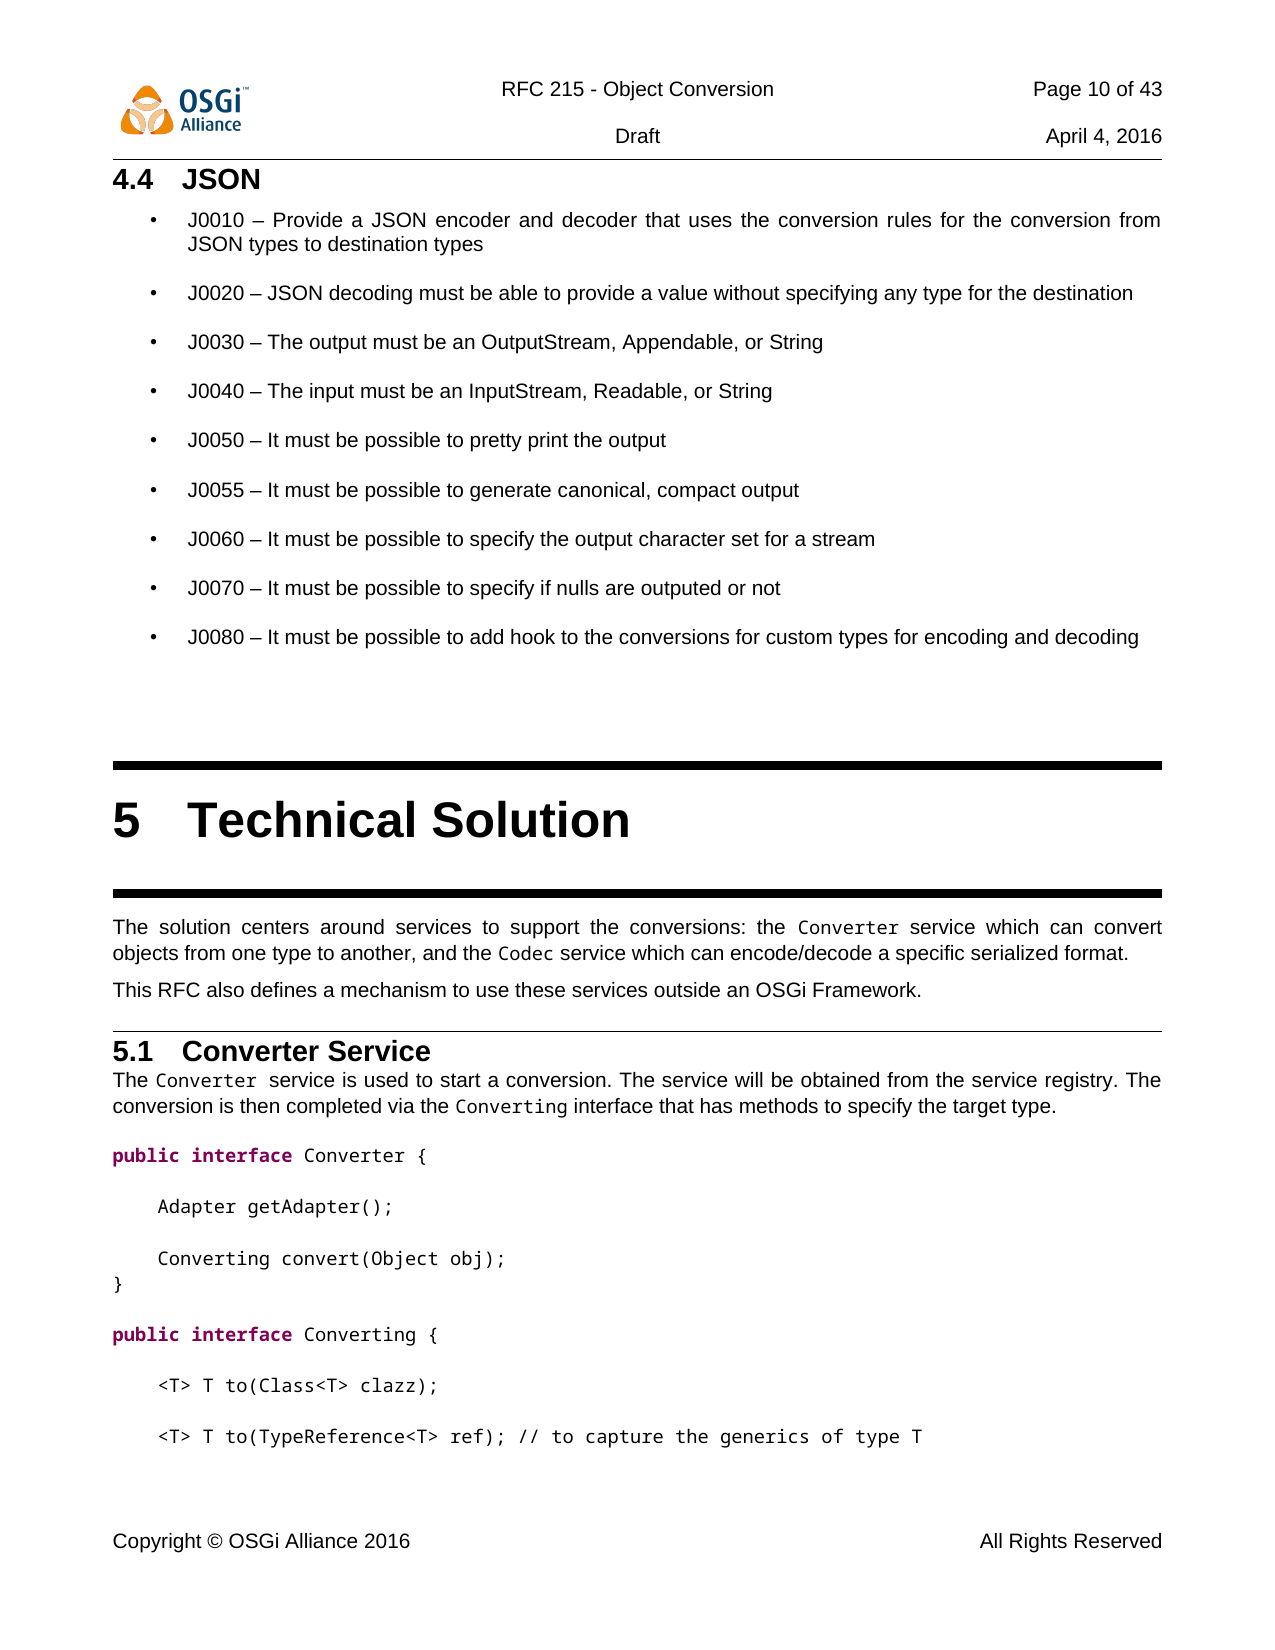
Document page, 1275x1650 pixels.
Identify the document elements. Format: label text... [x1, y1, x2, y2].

list J0040 – The input must be an InputStream, Readable, or String [150, 379, 1162, 403]
list J0055 – It must be possible to generate canonical, compact output [150, 477, 1162, 501]
text public interface Converter { [112, 1143, 1162, 1168]
text This RFC also defines a mechanism to use these services outside an OSGi Framework. [112, 978, 1162, 1002]
list J0060 – It must be possible to specify the output character set for a stream [150, 526, 1162, 551]
list J0070 – It must be possible to specify if nulls are outputed or not [150, 576, 1162, 599]
text <T> T to(TypeReference<T> ref); // to capture the generics of type T [112, 1423, 1162, 1449]
list J0010 – Provide a JSON encoder and decoder that uses the conversion rules for the conversion from JSON types to destination types [150, 208, 1162, 256]
subtitle JSON [112, 160, 1162, 196]
subtitle Technical Solution [112, 762, 1162, 898]
text <T> T to(Class<T> clazz); [112, 1372, 1162, 1398]
text The solution centers around services to support the conversions: the Converter service which can convert objects from one type to another, and the Codec service which can encode/decode a specific serialized format. [112, 914, 1162, 966]
list J0020 – JSON decoding must be able to provide a value without specifying any type for the destination [150, 281, 1162, 305]
picture [113, 78, 257, 142]
text The Converter service is used to start a conversion. The service will be obtained from the service registry. The conversion is then completed via the Converting interface that has methods to specify the target type. [112, 1068, 1162, 1119]
list J0080 – It must be possible to add hook to the conversions for custom types for encoding and decoding [150, 624, 1162, 649]
list J0030 – The output must be an OutputStream, Appendable, or String [150, 330, 1162, 354]
text } [112, 1270, 1162, 1296]
text Converting convert(Object obj); [112, 1245, 1162, 1270]
list J0050 – It must be possible to pretty print the output [150, 428, 1162, 452]
subtitle Converter Service [112, 1032, 1162, 1068]
text Adapter getAdapter(); [112, 1194, 1162, 1219]
text public interface Converting { [112, 1321, 1162, 1347]
